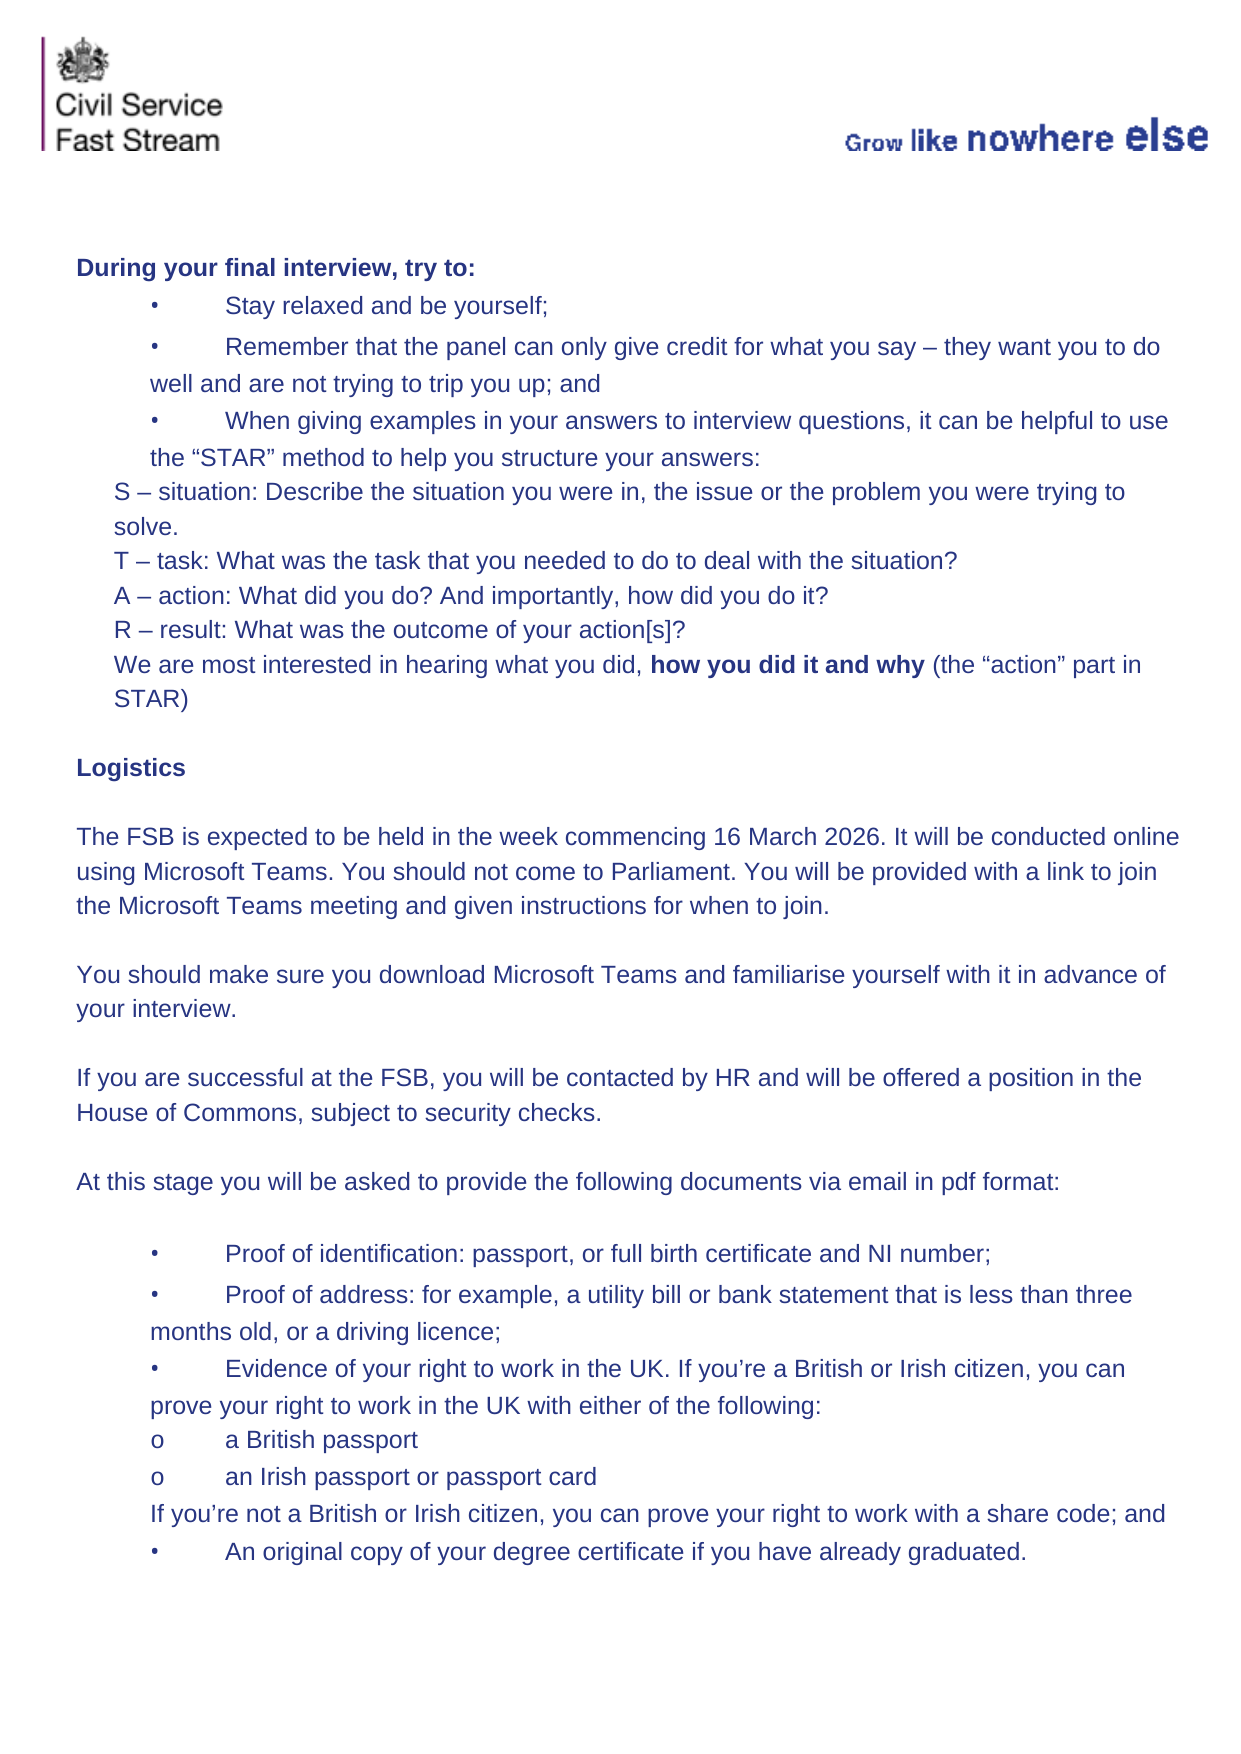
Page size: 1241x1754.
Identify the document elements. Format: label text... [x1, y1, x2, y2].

list When giving examples in your answers to interview questions, it can be helpful to use the “STAR” method to help you structure your answers: [150, 403, 1184, 472]
list Stay relaxed and be yourself; [150, 288, 1184, 322]
text We are most interested in hearing what you did, how you did it and why (the “action” part in STAR) [114, 650, 1184, 713]
text If you’re not a British or Irish citizen, you can prove your right to work with a share code; and [114, 1499, 1184, 1528]
text You should make sure you download Microsoft Teams and familiarise yourself with it in advance of your interview. [76, 960, 1184, 1023]
text S – situation: Describe the situation you were in, the issue or the problem you were trying to solve. [114, 477, 1184, 541]
list Proof of address: for example, a utility bill or bank statement that is less than three months old, or a driving licence; [150, 1277, 1184, 1345]
text T – task: What was the task that you needed to do to deal with the situation? [114, 546, 1184, 575]
text At this stage you will be asked to provide the following documents via email in pdf format: [76, 1167, 1184, 1196]
list An original copy of your degree certificate if you have already graduated. [150, 1534, 1184, 1568]
list Remember that the panel can only give credit for what you say – they want you to do well and are not trying to trip you up; and [150, 329, 1184, 397]
list Evidence of your right to work in the UK. If you’re a British or Irish citizen, you can prove your right to work in the UK with either of the following: [150, 1351, 1184, 1419]
list an Irish passport or passport card [150, 1462, 1184, 1493]
list a British passport [150, 1425, 1184, 1456]
text If you are successful at the FSB, you will be contacted by HR and will be offered a position in the House of Commons, subject to security checks. [76, 1063, 1184, 1127]
text The FSB is expected to be held in the week commencing 16 March 2026. It will be conducted online using Microsoft Teams. You should not come to Parliament. You will be provided with a link to join the Microsoft Teams meeting and given instructions for when to join. [76, 822, 1184, 920]
list Proof of identification: passport, or full birth certificate and NI number; [150, 1236, 1184, 1270]
text R – result: What was the outcome of your action[s]? [114, 615, 1184, 644]
text A – action: What did you do? And importantly, how did you do it? [114, 581, 1184, 609]
text Logistics [76, 753, 1184, 782]
text During your final interview, try to: [76, 253, 1184, 282]
